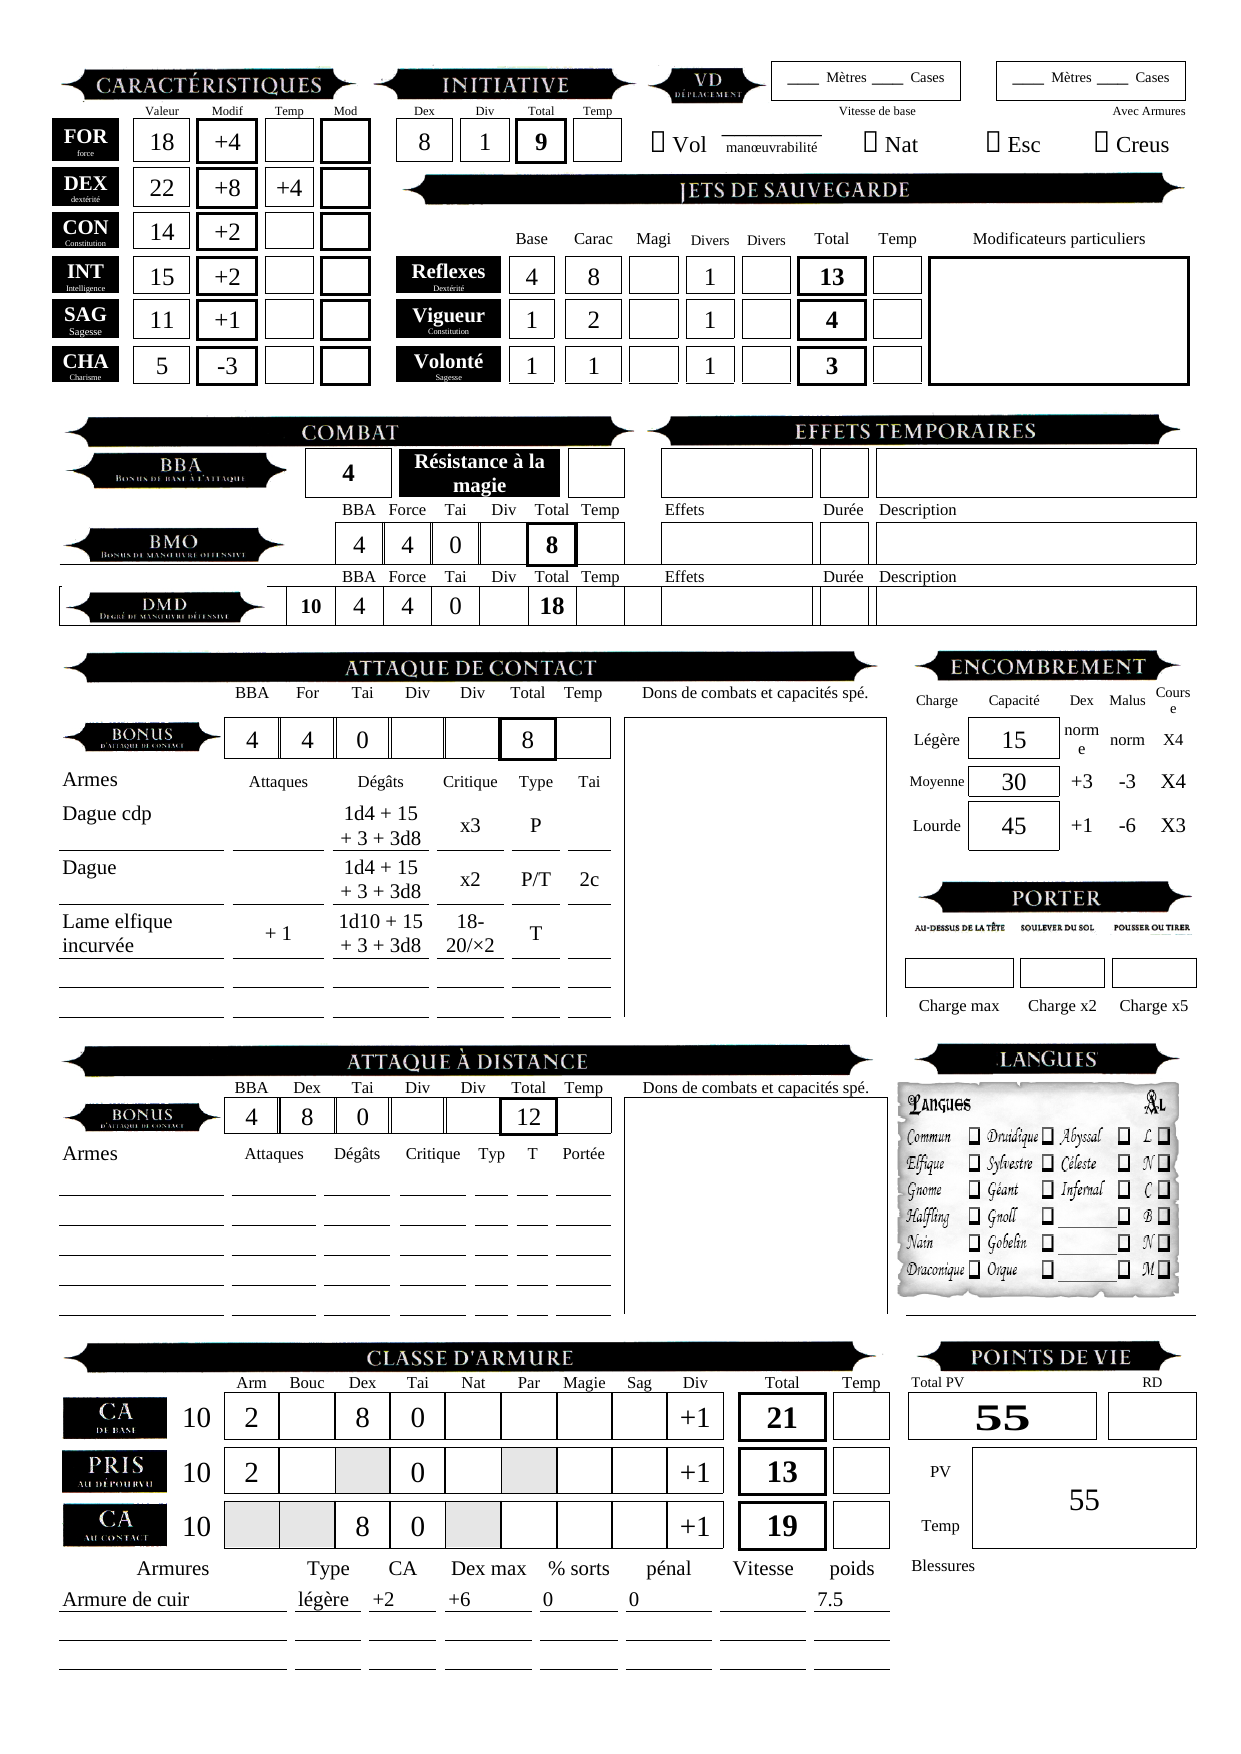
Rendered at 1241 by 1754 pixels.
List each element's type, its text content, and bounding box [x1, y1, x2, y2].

table_cell [52, 248, 119, 256]
table_cell [555, 346, 565, 382]
table_cell [190, 256, 196, 293]
table_cell 4 [281, 718, 333, 758]
table_cell [400, 1196, 466, 1201]
table_header Div [445, 684, 500, 717]
table_cell [224, 766, 232, 796]
table_cell [568, 909, 611, 957]
table_cell [905, 988, 1013, 993]
table_cell [739, 1496, 825, 1501]
table_cell [821, 523, 868, 563]
table_header [723, 1374, 739, 1392]
table_cell [436, 1587, 445, 1611]
table_cell [390, 1195, 400, 1201]
table_cell [59, 1165, 224, 1171]
table_cell [613, 1448, 666, 1493]
table_cell [806, 1645, 814, 1669]
table_cell [678, 338, 686, 346]
table_cell +3 [1060, 766, 1104, 796]
table_cell [59, 1392, 169, 1439]
table_cell 3 [800, 349, 864, 382]
table_cell 1 [687, 257, 734, 293]
table_cell [169, 1439, 224, 1447]
table_cell 10 [169, 1447, 224, 1493]
text ___ Mètres ___ Cases [999, 63, 1182, 87]
table_cell [888, 1255, 906, 1260]
table_cell [287, 1645, 295, 1669]
table_cell [371, 256, 396, 293]
table_cell [626, 1641, 712, 1645]
table_cell [921, 248, 929, 256]
table_cell [887, 766, 905, 796]
table_cell [287, 1640, 295, 1645]
table_cell [396, 162, 452, 167]
table_cell [622, 346, 629, 382]
table_cell [887, 909, 905, 957]
table_cell [667, 1440, 723, 1447]
table_cell [734, 212, 742, 248]
table_header Total [500, 684, 555, 717]
table_cell 11 [134, 300, 189, 338]
table_cell [508, 1165, 517, 1171]
table_cell [626, 1616, 712, 1640]
table_cell [233, 905, 324, 909]
table_cell [436, 1555, 445, 1579]
table_cell [556, 1171, 611, 1195]
table_cell [557, 1440, 612, 1447]
table_cell 30 [969, 767, 1059, 796]
table_cell [390, 1494, 445, 1501]
table_header Total [501, 1078, 556, 1097]
table_cell [509, 339, 554, 346]
table_cell CHA Charisme [52, 346, 119, 382]
table_cell Base [509, 212, 554, 248]
table_cell [568, 801, 611, 849]
table_cell Temp [576, 565, 624, 586]
table_cell Dégâts [324, 1141, 390, 1165]
table_header Total [517, 104, 565, 118]
table_cell Dex max [445, 1555, 532, 1579]
table_cell 8 [336, 1502, 389, 1547]
table_cell [369, 1616, 436, 1640]
table_cell T [517, 1141, 548, 1165]
table_cell [52, 338, 119, 346]
table_cell Tai [431, 497, 479, 522]
table_cell [560, 855, 568, 903]
table_cell [232, 1201, 316, 1225]
table_cell [466, 1165, 475, 1171]
table_cell [743, 257, 790, 293]
table_cell légère [295, 1587, 361, 1611]
table_cell +8 [199, 170, 255, 206]
table_cell [548, 1260, 556, 1285]
table_cell 1 [687, 300, 734, 338]
table_cell [504, 963, 512, 987]
table_cell 19 [741, 1504, 824, 1547]
table_cell [466, 1260, 475, 1285]
table_cell [512, 988, 560, 993]
table_cell [743, 300, 790, 338]
table_cell [630, 294, 678, 298]
table_cell [265, 294, 313, 298]
table_cell [257, 161, 265, 167]
table_cell [400, 1256, 466, 1260]
table_cell [265, 339, 313, 346]
table_header Temp [573, 104, 622, 118]
table_cell [446, 1448, 501, 1493]
table_cell [712, 1555, 720, 1579]
table_cell 13 [741, 1450, 824, 1493]
table_cell SAG Sagesse [52, 299, 119, 338]
table_cell [508, 1141, 517, 1165]
table_cell [568, 988, 611, 993]
table_cell [466, 1290, 475, 1315]
table_cell 1 [510, 347, 554, 382]
table_cell [169, 1548, 224, 1555]
table_cell [504, 850, 512, 855]
table_cell Reflexes Dextérité [396, 256, 501, 293]
table_cell [1104, 993, 1112, 1017]
table_cell [888, 1201, 906, 1225]
table_cell [190, 248, 198, 256]
table_cell Force [383, 565, 431, 586]
table_cell 8 [397, 119, 452, 161]
table_cell [475, 1201, 508, 1225]
table_cell [734, 293, 742, 298]
table_cell [324, 850, 332, 855]
table_cell 55 [973, 1448, 1196, 1547]
table_cell [446, 1502, 500, 1547]
table_cell [611, 1133, 624, 1141]
table_header Par [501, 1374, 557, 1392]
table_cell [224, 1201, 232, 1225]
table_cell [266, 300, 313, 338]
table_cell 4 [225, 1098, 277, 1133]
table_cell [316, 1230, 324, 1255]
table_cell [314, 256, 320, 293]
table_cell [557, 1549, 612, 1555]
table_cell [508, 1230, 517, 1255]
table_cell [258, 118, 265, 161]
table_cell [622, 338, 629, 346]
table_cell Charge max [905, 993, 1013, 1017]
table_cell [265, 249, 313, 256]
table_cell [874, 300, 921, 338]
table_cell [735, 256, 742, 293]
table_cell Magi [630, 212, 678, 248]
table_cell x3 [437, 801, 504, 849]
table_cell [134, 207, 190, 212]
table_header Dex [279, 1078, 335, 1097]
table_cell [224, 759, 280, 766]
table_cell [266, 257, 313, 293]
table_cell [390, 1255, 400, 1260]
table_cell [445, 1440, 501, 1447]
picture [62, 1100, 221, 1133]
table_cell [257, 206, 265, 212]
table_cell [1013, 987, 1021, 993]
table_cell [198, 251, 257, 256]
table_cell [370, 161, 396, 167]
table_cell [390, 1171, 400, 1195]
table_cell [512, 963, 560, 987]
table_cell [324, 987, 332, 993]
table_cell [611, 1225, 624, 1230]
table_cell +1 [668, 1448, 723, 1493]
table_cell [369, 1645, 436, 1669]
table_cell [224, 1440, 279, 1447]
table_cell [625, 1098, 887, 1315]
table_cell [59, 497, 286, 522]
table_header Magie [557, 1374, 612, 1392]
table_cell [233, 855, 324, 903]
table_cell [313, 338, 321, 346]
table_cell [558, 1502, 611, 1547]
table_cell [973, 1440, 1063, 1447]
table_cell [445, 1612, 532, 1616]
table_header Tai [390, 1374, 445, 1392]
table_cell [266, 213, 313, 248]
table_cell [1066, 118, 1074, 161]
table_cell [501, 299, 509, 338]
table_cell [447, 1098, 499, 1133]
table_cell [611, 987, 624, 993]
table_cell [789, 1548, 839, 1555]
table_cell [873, 248, 921, 256]
table_cell [625, 587, 661, 625]
table_cell 10 [169, 1501, 224, 1547]
table_cell Tai [568, 766, 611, 796]
table_header [169, 1374, 224, 1392]
table_cell [806, 1616, 814, 1640]
table_cell [280, 759, 335, 766]
table_cell [224, 1225, 232, 1230]
table_cell [630, 248, 678, 256]
table_cell [224, 987, 232, 993]
table_cell [224, 1494, 279, 1501]
table_cell Force [383, 497, 431, 522]
table_cell [316, 1201, 324, 1225]
table_cell [1150, 796, 1196, 801]
table_cell [437, 796, 504, 801]
table_cell [316, 1225, 324, 1230]
table_cell [624, 497, 662, 522]
table_cell [286, 497, 335, 522]
picture [62, 586, 267, 625]
picture [62, 524, 285, 564]
table_cell  Vol [640, 118, 715, 161]
table_cell [466, 1141, 475, 1165]
table_cell [1105, 958, 1112, 987]
table_cell [119, 206, 134, 212]
table_cell [390, 1230, 400, 1255]
table_cell [1109, 1440, 1154, 1447]
table_cell [232, 1171, 316, 1195]
table_cell [625, 718, 886, 1017]
table_cell T [512, 909, 560, 957]
table_cell Effets [662, 498, 812, 522]
table_cell Charge x5 [1112, 993, 1196, 1017]
table_cell [190, 206, 198, 212]
table_cell [119, 299, 133, 338]
table_cell [466, 1255, 475, 1260]
table_cell [611, 796, 624, 801]
table_cell [324, 1260, 390, 1285]
table_cell [333, 959, 429, 963]
table_cell 5 [134, 347, 189, 382]
table_cell [504, 993, 512, 1017]
table_cell [1104, 796, 1150, 801]
table_cell [429, 796, 437, 801]
table_cell [540, 1580, 618, 1587]
table_cell [59, 851, 224, 855]
table_cell [877, 523, 1196, 563]
table_cell [724, 1501, 738, 1547]
table_cell [611, 1285, 624, 1290]
table_cell [59, 565, 286, 586]
table_cell [508, 1285, 517, 1290]
table_cell [686, 294, 734, 298]
table_cell [335, 1494, 390, 1501]
table_cell Durée [820, 498, 868, 522]
table_cell [548, 1171, 556, 1195]
table_cell [437, 988, 504, 993]
table_cell [429, 904, 437, 909]
table_cell [508, 1171, 517, 1195]
table_cell [1097, 1392, 1108, 1439]
table_cell [508, 1225, 517, 1230]
table_cell [396, 167, 1188, 206]
table_cell [622, 212, 629, 248]
table_cell [724, 1392, 738, 1439]
table_cell [868, 497, 876, 522]
table_cell +1 [668, 1502, 723, 1547]
table_cell [280, 1448, 335, 1493]
table_cell [742, 248, 790, 256]
table_cell [370, 248, 396, 256]
table_cell [612, 1097, 624, 1133]
table_cell [887, 904, 905, 909]
table_cell [501, 338, 509, 346]
table_cell [806, 1587, 814, 1611]
table_cell [233, 993, 324, 1017]
table_cell [612, 1440, 667, 1447]
table_cell 0 [432, 587, 479, 625]
table_cell [568, 905, 611, 909]
table_cell [908, 1440, 972, 1447]
table_header [825, 1374, 833, 1392]
table_cell P/T [512, 855, 560, 903]
table_cell [287, 1611, 295, 1616]
table_cell [735, 346, 742, 382]
table_cell [667, 1549, 723, 1555]
table_cell [869, 522, 876, 563]
table_cell [517, 1260, 548, 1285]
table_cell [316, 1195, 324, 1201]
table_cell [437, 993, 504, 1017]
table_cell [323, 349, 368, 382]
table_cell [224, 1165, 232, 1171]
table_cell [890, 1587, 908, 1611]
table_cell [512, 905, 560, 909]
table_cell [258, 167, 265, 206]
table_cell [814, 1580, 889, 1587]
table_cell [532, 1555, 540, 1579]
table_header BBA [224, 684, 280, 717]
table_cell [429, 801, 437, 849]
table_cell 1d10 + 15 + 3 + 3d8 [333, 909, 429, 957]
table_cell Dague cdp [59, 801, 224, 849]
table_cell [813, 522, 820, 563]
table_cell [361, 1611, 369, 1616]
table_header [569, 449, 624, 497]
table_cell Durée [820, 565, 868, 586]
table_cell  Esc [959, 118, 1066, 161]
picture [908, 878, 1193, 935]
table_cell [517, 1196, 548, 1201]
table_cell [445, 1494, 501, 1501]
table_cell 10 [287, 587, 335, 625]
table_cell [873, 339, 921, 346]
table_cell [887, 758, 905, 766]
table_cell [798, 341, 865, 346]
table_cell [324, 993, 332, 1017]
table_cell [888, 1195, 906, 1201]
table_cell [560, 958, 568, 963]
table_cell [400, 1226, 466, 1230]
table_cell [622, 118, 640, 161]
table_cell Vigueur Constitution [396, 299, 501, 338]
table_cell [445, 1616, 532, 1640]
table_cell Divers [742, 212, 790, 248]
table_header Bouc [279, 1374, 335, 1392]
table_cell [436, 1645, 445, 1669]
table_cell [501, 1440, 557, 1447]
table_cell [361, 1587, 369, 1611]
table_cell [59, 1171, 224, 1195]
table_header Valeur [134, 104, 190, 118]
table_cell [1013, 993, 1021, 1017]
table_cell [429, 993, 437, 1017]
table_cell [512, 959, 560, 963]
table_cell x2 [437, 855, 504, 903]
table_cell [224, 1134, 279, 1141]
table_cell [678, 212, 686, 248]
table_cell [323, 170, 368, 206]
table_cell [134, 249, 190, 256]
table_cell 0 [433, 523, 478, 563]
table_cell [556, 1165, 611, 1171]
table_cell [59, 522, 286, 563]
table_cell [59, 717, 224, 758]
table_cell [548, 1165, 556, 1171]
table_cell [396, 212, 501, 248]
table_cell [59, 1226, 224, 1230]
table_cell [921, 338, 928, 346]
table_cell [812, 497, 820, 522]
table_cell [190, 293, 198, 298]
table_cell Typ [475, 1141, 508, 1165]
table_cell [114, 1612, 169, 1616]
table_cell [59, 1493, 114, 1501]
table_cell [232, 1165, 316, 1171]
table_cell [1104, 758, 1150, 766]
table_cell pénal [626, 1555, 712, 1579]
table_cell Attaques [232, 1141, 316, 1165]
table_cell 12 [502, 1100, 555, 1133]
table_cell [890, 1548, 908, 1555]
table_header [392, 449, 399, 497]
table_cell 18-20/×2 [437, 909, 504, 957]
table_cell Dague [59, 855, 224, 903]
table_cell Tai [431, 565, 479, 586]
table_cell [1059, 850, 1104, 855]
table_header [622, 104, 640, 118]
table_cell [662, 587, 812, 625]
table_cell [390, 1225, 400, 1230]
table_cell [267, 587, 286, 625]
table_cell [316, 1260, 324, 1285]
table_cell [59, 1286, 224, 1290]
table_cell [556, 1201, 611, 1225]
table_cell [565, 339, 622, 346]
table_cell [905, 850, 969, 855]
table_cell [827, 1392, 833, 1439]
table_cell [445, 1549, 501, 1555]
table_cell Carac [565, 212, 622, 248]
table_cell [568, 851, 611, 855]
table_cell [508, 1195, 517, 1201]
table_cell [734, 248, 742, 256]
table_cell [630, 339, 678, 346]
table_cell [1063, 1439, 1109, 1447]
table_cell [554, 212, 565, 248]
table_cell [501, 212, 509, 248]
table_header [190, 104, 198, 118]
table_cell [611, 1290, 624, 1315]
table_cell 22 [134, 168, 189, 206]
table_cell [224, 1285, 232, 1290]
table_cell [922, 299, 928, 338]
table_cell [119, 248, 134, 256]
table_cell 13 [800, 259, 864, 293]
table_cell [453, 118, 460, 161]
table_cell [812, 565, 820, 586]
table_cell [735, 299, 742, 338]
table_cell [969, 851, 1059, 855]
table_cell [232, 1196, 316, 1201]
table_cell [887, 801, 905, 849]
table_cell [280, 1393, 334, 1439]
table_cell [369, 1580, 436, 1587]
table_cell [400, 1165, 466, 1171]
table_cell [390, 1440, 445, 1447]
table_cell [436, 1611, 445, 1616]
table_header [565, 104, 573, 118]
table_cell CON Constitution [52, 212, 119, 248]
picture [59, 61, 1181, 104]
table_cell Div [480, 497, 528, 522]
table_cell norm [1104, 717, 1150, 758]
table_cell INT Intelligence [52, 256, 119, 293]
table_cell [905, 796, 969, 801]
table_cell [224, 1290, 232, 1315]
table_cell [548, 1230, 556, 1255]
table_cell  Nat [836, 118, 944, 161]
table_cell [540, 1641, 618, 1645]
table_cell [500, 761, 555, 766]
table_cell [712, 1611, 720, 1616]
table_cell 0 [391, 1393, 444, 1439]
table_cell [313, 293, 321, 298]
table_cell 8 [566, 257, 621, 293]
table_cell [134, 294, 190, 298]
table_cell 0 [626, 1587, 712, 1611]
table_cell 4 [225, 718, 278, 758]
table_header [453, 104, 460, 118]
table_cell [931, 259, 1187, 382]
table_cell [324, 1256, 390, 1260]
table_header Div [460, 104, 509, 118]
table_cell [400, 1290, 466, 1315]
table_cell [335, 1134, 390, 1141]
table_cell [287, 1555, 295, 1579]
table_cell [556, 1256, 611, 1260]
table_cell [321, 251, 369, 256]
table_cell 0 [540, 1587, 618, 1611]
table_cell [333, 905, 429, 909]
table_header Tai [335, 1078, 390, 1097]
table_cell [501, 256, 509, 293]
table_cell 1 [566, 347, 621, 382]
table_cell [501, 1494, 557, 1501]
table_cell [258, 346, 265, 382]
table_cell Vitesse [720, 1555, 806, 1579]
table_cell [429, 850, 437, 855]
table_cell [316, 1141, 324, 1165]
table_header Dons de combats et capacités spé. [625, 1078, 887, 1097]
table_cell 55 [909, 1393, 1096, 1439]
table_cell [611, 1255, 624, 1260]
table_cell Armures [59, 1555, 287, 1579]
table_cell [888, 1260, 906, 1285]
table_cell +1 [1060, 801, 1104, 849]
table_cell [313, 206, 321, 212]
table_cell [224, 1580, 279, 1587]
table_cell [335, 1549, 390, 1555]
table_cell [59, 1260, 224, 1285]
table_cell [314, 212, 320, 248]
table_cell +2 [199, 259, 255, 293]
table_cell [501, 1549, 557, 1555]
table_header Dex [396, 104, 452, 118]
table_cell [436, 1616, 445, 1640]
table_cell [611, 850, 624, 855]
table_cell [323, 121, 368, 161]
table_cell [890, 1439, 908, 1447]
table_cell BBA [335, 565, 383, 586]
table_cell [324, 1226, 390, 1230]
table_cell [481, 523, 526, 563]
table_cell [568, 963, 611, 987]
table_cell 0 [391, 1502, 445, 1547]
table_cell [944, 118, 959, 161]
table_cell [791, 299, 797, 338]
table_cell [565, 248, 622, 256]
table_cell [466, 1285, 475, 1290]
table_cell [287, 1587, 295, 1611]
table_cell [52, 206, 119, 212]
table_cell [969, 797, 1059, 801]
table_cell [295, 1580, 361, 1587]
table_header [821, 449, 868, 497]
table_cell [865, 212, 873, 248]
table_cell [921, 212, 929, 248]
table_cell [517, 1165, 548, 1171]
table_cell [429, 987, 437, 993]
table_cell [517, 1256, 548, 1260]
table_cell [502, 1502, 556, 1547]
table_cell [59, 1097, 224, 1133]
table_cell [508, 1260, 517, 1285]
table_cell [890, 1493, 908, 1501]
table_cell [613, 1393, 666, 1439]
table_cell [59, 1201, 224, 1225]
table_cell [814, 1641, 889, 1645]
table_cell 4 [336, 523, 382, 563]
table_cell P [512, 801, 560, 849]
table_cell [59, 1196, 224, 1201]
table_cell [400, 1201, 466, 1225]
table_cell [361, 1645, 369, 1669]
table_cell [504, 766, 512, 796]
table_cell [512, 993, 560, 1017]
table_cell [625, 522, 661, 563]
table_cell [908, 1493, 972, 1501]
table_cell [313, 248, 321, 256]
table_cell [555, 759, 611, 766]
table_cell [540, 1645, 618, 1669]
table_cell [286, 522, 335, 563]
table_cell [390, 759, 445, 766]
table_cell [466, 1230, 475, 1255]
table_cell [905, 855, 1196, 957]
table_cell [532, 1580, 540, 1587]
table_cell [396, 293, 501, 298]
table_cell [169, 1493, 224, 1501]
table_cell 18 [134, 119, 189, 161]
table_cell [266, 347, 313, 382]
table_cell [466, 1171, 475, 1195]
table_cell [436, 1640, 445, 1645]
table_header [59, 1078, 224, 1097]
table_cell [280, 1502, 334, 1547]
table_cell [335, 1440, 390, 1447]
table_cell [828, 118, 836, 161]
table_cell [667, 1494, 723, 1501]
picture [59, 1339, 1182, 1374]
table_cell [134, 339, 190, 346]
table_cell [475, 1165, 508, 1171]
table_cell [611, 909, 624, 957]
table_cell [119, 256, 133, 293]
table_cell [390, 1260, 400, 1285]
table_cell [224, 1230, 232, 1255]
table_cell [59, 1256, 224, 1260]
table_cell Armure de cuir [59, 1587, 287, 1611]
table_header Arm [224, 1374, 279, 1392]
table_cell [548, 1285, 556, 1290]
table_cell [314, 167, 320, 206]
table_cell [400, 1260, 466, 1285]
table_cell 9 [518, 121, 564, 161]
table_cell [480, 587, 528, 625]
table_cell [361, 1616, 369, 1640]
table_cell [265, 207, 313, 212]
table_header [813, 449, 820, 497]
table_cell [890, 1447, 908, 1493]
table_cell [874, 257, 921, 293]
table_cell [190, 161, 198, 167]
table_header [509, 104, 517, 118]
table_cell [333, 988, 429, 993]
table_cell Armes [59, 1141, 224, 1165]
table_cell [232, 1290, 316, 1315]
table_cell [611, 855, 624, 903]
table_cell [429, 909, 437, 957]
table_cell [336, 1448, 389, 1493]
table_cell [679, 346, 686, 382]
table_header Total [739, 1374, 825, 1392]
table_header Avec Armures [996, 104, 1188, 118]
table_cell BBA [335, 498, 383, 522]
table_cell [114, 1548, 169, 1555]
table_cell [445, 759, 500, 766]
table_header RD [1109, 1373, 1196, 1392]
table_cell [930, 248, 1188, 256]
table_cell [560, 801, 568, 849]
table_cell [678, 293, 686, 298]
table_cell [134, 162, 190, 167]
table_cell [233, 959, 324, 963]
table_cell [798, 248, 865, 256]
table_cell [574, 119, 621, 161]
table_cell [560, 963, 568, 987]
table_cell [501, 206, 509, 212]
table_cell [686, 248, 734, 256]
table_cell [224, 796, 232, 801]
table_cell [169, 1580, 224, 1587]
table_cell [868, 565, 876, 586]
table_cell [618, 1616, 626, 1640]
table_cell [59, 1641, 114, 1645]
table_cell [475, 1290, 508, 1315]
table_cell [466, 1195, 475, 1201]
table_cell [723, 1548, 739, 1555]
table_cell [887, 855, 905, 903]
table_cell [314, 118, 320, 161]
table_cell [509, 248, 554, 256]
table_cell [790, 212, 798, 248]
table_cell [679, 299, 686, 338]
table_cell [554, 293, 565, 298]
table_cell +1 [199, 302, 255, 338]
table_cell 15 [134, 257, 189, 293]
table_cell [747, 1612, 806, 1616]
table_cell [720, 1645, 806, 1669]
table_header Sag [612, 1374, 667, 1392]
table_cell [436, 1580, 445, 1587]
table_cell [558, 1448, 611, 1493]
table_cell [316, 1171, 324, 1195]
table_cell [747, 1641, 806, 1645]
table_cell [279, 1549, 335, 1555]
table_cell [560, 796, 568, 801]
table_cell [475, 1286, 508, 1290]
table_cell [739, 1551, 789, 1555]
table_cell [922, 346, 928, 382]
table_cell [791, 346, 797, 382]
table_cell [321, 341, 369, 346]
table_cell [59, 796, 224, 801]
table_cell [59, 1616, 287, 1640]
table_header [869, 449, 876, 497]
table_cell [512, 851, 560, 855]
picture [59, 1041, 1181, 1078]
table_cell [890, 1616, 908, 1640]
table_cell [224, 850, 232, 855]
table_cell [224, 1255, 232, 1260]
table_cell [224, 1612, 279, 1616]
table_cell X4 [1150, 766, 1196, 796]
table_cell [560, 766, 568, 796]
table_header [828, 104, 836, 118]
table_cell [806, 1555, 814, 1579]
table_cell [59, 1645, 287, 1669]
table_cell [567, 118, 573, 161]
table_cell [1021, 959, 1104, 987]
table_cell [396, 338, 501, 346]
table_cell [504, 987, 512, 993]
table_cell [890, 1640, 908, 1645]
table_cell [806, 1640, 814, 1645]
table_cell [791, 256, 797, 293]
table_cell CA [369, 1555, 436, 1579]
table_cell [613, 1502, 666, 1547]
table_cell [568, 993, 611, 1017]
table_cell [555, 256, 565, 293]
table_cell [560, 987, 568, 993]
table_header [625, 449, 661, 497]
table_cell [874, 347, 921, 382]
table_cell 4 [510, 257, 554, 293]
table_cell [1109, 1549, 1154, 1555]
table_cell [286, 565, 335, 586]
table_cell [400, 1286, 466, 1290]
table_cell [392, 1098, 443, 1133]
table_cell [390, 1134, 445, 1141]
table_cell [622, 299, 629, 338]
table_cell [437, 851, 504, 855]
table_cell [742, 339, 790, 346]
table_cell Lame elfique incurvée [59, 909, 224, 957]
table_cell [504, 796, 512, 801]
table_cell [445, 1134, 501, 1141]
table_cell [295, 1641, 361, 1645]
table_cell [324, 958, 332, 963]
table_cell [224, 801, 232, 849]
table_cell [624, 565, 662, 586]
table_cell [59, 1501, 169, 1547]
table_cell [324, 963, 332, 987]
table_cell [59, 959, 224, 963]
picture [62, 1450, 167, 1493]
table_cell [618, 1645, 626, 1669]
table_cell Armes [59, 766, 224, 796]
table_cell [190, 212, 196, 248]
table_cell [532, 1645, 540, 1669]
table_cell 1 [687, 347, 734, 382]
table_cell % sorts [540, 1555, 618, 1579]
table_cell [445, 1580, 532, 1587]
table_cell [371, 346, 396, 382]
table_cell [565, 294, 622, 298]
table_cell [806, 1611, 814, 1616]
table_cell [59, 1439, 114, 1447]
table_header Course [1150, 683, 1196, 717]
table_cell Blessures [908, 1555, 1196, 1669]
table_cell [508, 1255, 517, 1260]
table_cell + 1 [233, 909, 324, 957]
table_cell [224, 855, 232, 903]
table_cell 8 [336, 1393, 389, 1439]
table_cell [611, 958, 624, 963]
table_cell [922, 256, 928, 293]
table_cell [453, 161, 460, 167]
table_cell [114, 1580, 169, 1587]
table_cell 1d4 + 15 + 3 + 3d8 [333, 855, 429, 903]
table_cell [190, 299, 196, 338]
table_cell [232, 1230, 316, 1255]
table_cell [390, 1549, 445, 1555]
table_cell [190, 118, 196, 161]
table_cell Temp [576, 498, 624, 522]
table_cell [266, 119, 313, 161]
table_cell [224, 1171, 232, 1195]
table_cell -3 [199, 349, 255, 382]
table_header Mod [321, 104, 369, 118]
table_cell +6 [445, 1587, 532, 1611]
table_cell Description [876, 498, 1196, 522]
table_cell PV [908, 1447, 972, 1493]
table_cell [612, 1494, 667, 1501]
table_cell [324, 1290, 390, 1315]
table_header Temp [556, 1078, 611, 1097]
table_cell norme [1060, 717, 1104, 758]
picture [62, 1503, 167, 1548]
table_cell [369, 1641, 436, 1645]
table_cell [333, 963, 429, 987]
table_cell [324, 801, 332, 849]
table_cell [626, 1645, 712, 1669]
table_cell [466, 1225, 475, 1230]
table_cell [1154, 1549, 1196, 1555]
table_cell [790, 248, 798, 256]
table_cell [446, 1393, 500, 1439]
table_cell [626, 1580, 712, 1587]
table_cell [873, 294, 921, 298]
table_cell [279, 1494, 335, 1501]
table_cell [814, 1612, 889, 1616]
table_cell [973, 1549, 1063, 1555]
table_cell Dégâts [333, 766, 429, 796]
table_cell [429, 766, 437, 796]
table_cell [887, 850, 905, 855]
table_cell [834, 1502, 889, 1547]
table_cell [1104, 850, 1150, 855]
table_header Modif [198, 104, 257, 118]
table_header Vitesse de base [836, 104, 996, 118]
table_cell [445, 1645, 532, 1669]
table_cell [333, 796, 429, 801]
table_cell [371, 212, 396, 248]
table_cell 10 [169, 1392, 224, 1439]
table_cell [888, 1165, 906, 1171]
table_cell [224, 909, 232, 957]
table_cell [568, 796, 611, 801]
table_cell Description [876, 565, 1196, 586]
table_header [1096, 1374, 1109, 1392]
table_cell [611, 1230, 624, 1255]
table_cell [630, 257, 678, 293]
table_cell [906, 959, 1013, 987]
table_cell [224, 1195, 232, 1201]
table_cell [712, 1587, 720, 1611]
table_cell 1 [510, 300, 554, 338]
table_cell [611, 1171, 624, 1195]
table_cell [437, 963, 504, 987]
table_cell [119, 161, 134, 167]
table_cell [324, 1230, 390, 1255]
table_header [313, 104, 321, 118]
table_cell [890, 1645, 908, 1669]
table_cell [556, 1196, 611, 1201]
table_cell [712, 1640, 720, 1645]
table_cell [169, 1641, 224, 1645]
table_cell [867, 346, 873, 382]
table_cell [867, 299, 873, 338]
table_cell [59, 963, 224, 987]
table_cell [517, 1230, 548, 1255]
table_cell [827, 1447, 833, 1493]
table_cell [626, 1612, 712, 1616]
table_cell [611, 766, 624, 796]
table_cell [233, 963, 324, 987]
table_cell [556, 1226, 611, 1230]
table_cell [190, 338, 198, 346]
table_cell [611, 758, 624, 766]
table_cell [724, 1447, 738, 1493]
table_cell 8 [502, 720, 554, 758]
table_cell [560, 909, 568, 957]
table_cell [119, 212, 133, 248]
table_cell [833, 1440, 889, 1447]
table_cell [517, 1171, 548, 1195]
table_cell 4 [384, 587, 431, 625]
table_cell [198, 341, 257, 346]
table_header [877, 449, 1196, 497]
table_cell [59, 1548, 114, 1555]
table_cell [548, 1141, 556, 1165]
table_header Temp [265, 104, 313, 118]
table_cell X4 [1150, 717, 1196, 758]
table_cell [560, 904, 568, 909]
table_cell [504, 909, 512, 957]
table_cell [390, 1285, 400, 1290]
table_cell 1d4 + 15 + 3 + 3d8 [333, 801, 429, 849]
table_cell 15 [969, 718, 1059, 758]
table_cell [224, 958, 232, 963]
table_cell [556, 1290, 611, 1315]
table_cell [557, 718, 610, 758]
table_cell [324, 1286, 390, 1290]
table_header Nat [445, 1374, 501, 1392]
table_cell [510, 118, 515, 161]
table_cell [888, 1230, 906, 1255]
table_cell [888, 1225, 906, 1230]
table_cell [370, 206, 396, 212]
table_cell [225, 1502, 279, 1547]
table_cell [611, 963, 624, 987]
table_cell [314, 346, 320, 382]
table_cell [224, 904, 232, 909]
table_cell [501, 248, 509, 256]
table_header Dons de combats et capacités spé. [624, 684, 886, 717]
table_cell [611, 904, 624, 909]
table_header Temp [833, 1374, 889, 1392]
table_cell [265, 162, 313, 167]
table_cell [887, 993, 905, 1017]
table_cell [517, 1201, 548, 1225]
table_cell [678, 248, 686, 256]
table_cell +2 [199, 215, 255, 248]
table_cell [712, 1645, 720, 1669]
table_cell [257, 248, 265, 256]
table_cell [509, 206, 1188, 212]
table_cell [556, 1134, 611, 1141]
table_header Temp [555, 684, 611, 717]
table_cell [825, 1439, 833, 1447]
table_header [370, 104, 396, 118]
table_cell [612, 1549, 667, 1555]
table_cell 2c [568, 855, 611, 903]
table_header [119, 104, 134, 118]
table_cell [611, 1201, 624, 1225]
table_cell 2 [225, 1393, 278, 1439]
table_cell 0 [391, 1448, 444, 1493]
picture [62, 1395, 167, 1440]
table_cell [739, 1442, 825, 1447]
table_cell [877, 587, 1196, 625]
table_cell [429, 963, 437, 987]
table_cell [59, 1580, 114, 1587]
table_cell 2 [225, 1448, 278, 1493]
table_cell [313, 161, 321, 167]
table_cell [890, 1580, 908, 1587]
table_cell [618, 1580, 626, 1587]
table_cell FOR force [52, 118, 119, 161]
table_cell Lourde [905, 801, 968, 849]
table_cell [887, 958, 905, 963]
table_cell [501, 293, 509, 298]
table_cell [548, 1290, 556, 1315]
table_cell [504, 958, 512, 963]
table_cell [517, 1290, 548, 1315]
table_cell [390, 1165, 400, 1171]
table_cell [869, 587, 876, 625]
table_cell [839, 1549, 889, 1555]
table_cell [52, 293, 119, 298]
table_cell [618, 1640, 626, 1645]
table_cell [371, 118, 396, 161]
table_cell [258, 299, 265, 338]
table_cell [888, 1285, 906, 1290]
table_cell [611, 801, 624, 849]
table_cell [257, 293, 265, 298]
table_cell [720, 1580, 806, 1587]
table_cell [316, 1255, 324, 1260]
table_cell [560, 850, 568, 855]
table_cell [540, 1616, 618, 1640]
table_header [257, 104, 265, 118]
table_cell 0 [337, 1098, 388, 1133]
table_cell [371, 167, 396, 206]
table_header [611, 1078, 624, 1097]
table_cell [333, 851, 429, 855]
table_cell [723, 1493, 739, 1501]
table_cell Type [295, 1555, 361, 1579]
table_cell 4 [336, 587, 383, 625]
table_cell [224, 1141, 232, 1165]
table_cell [555, 299, 565, 338]
table_cell [790, 293, 798, 298]
table_header [611, 684, 624, 717]
table_cell [834, 1448, 889, 1493]
table_cell [743, 347, 790, 382]
table_cell [501, 346, 509, 382]
table_cell [323, 259, 368, 293]
table_header [59, 1374, 169, 1392]
table_cell [232, 1260, 316, 1285]
table_cell [224, 1260, 232, 1285]
table_cell [466, 1201, 475, 1225]
table_cell [548, 1201, 556, 1225]
table_cell [509, 294, 554, 298]
table_cell [611, 1141, 624, 1165]
table_header Div [667, 1374, 723, 1392]
table_cell [295, 1645, 361, 1669]
table_cell [1021, 988, 1104, 993]
table_cell [361, 1555, 369, 1579]
table_cell [578, 523, 624, 563]
table_cell [890, 1611, 908, 1616]
text ___ Mètres ___ Cases [774, 63, 957, 87]
table_cell [1104, 987, 1112, 993]
table_cell [232, 1256, 316, 1260]
table_cell -3 [1104, 766, 1150, 796]
table_header [662, 449, 812, 497]
table_cell Total [528, 497, 576, 522]
table_cell [119, 338, 134, 346]
table_cell [888, 1133, 906, 1141]
table_cell Légère [905, 717, 968, 758]
table_cell DEX dextérité [52, 167, 119, 206]
table_cell [890, 1392, 908, 1439]
table_cell [233, 851, 324, 855]
table_cell [287, 1616, 295, 1640]
table_cell [558, 1098, 611, 1133]
table_cell [475, 1196, 508, 1201]
table_cell [712, 1616, 720, 1640]
table_cell [1154, 1440, 1196, 1447]
table_cell [508, 1201, 517, 1225]
table_cell [323, 302, 368, 338]
table_cell [437, 905, 504, 909]
table_cell -6 [1104, 801, 1150, 849]
table_header [887, 1078, 906, 1097]
table_cell Temp [908, 1501, 972, 1547]
table_cell [814, 1616, 889, 1640]
table_cell [475, 1171, 508, 1195]
table_cell [224, 1641, 279, 1645]
table_cell [888, 1141, 906, 1165]
table_cell [445, 1641, 532, 1645]
table_cell [333, 993, 429, 1017]
table_cell 4 [385, 523, 430, 563]
table_cell [59, 758, 224, 766]
table_cell [611, 1260, 624, 1285]
table_cell 8 [529, 525, 574, 563]
table_cell [52, 161, 119, 167]
table_cell [888, 1097, 906, 1133]
table_header Malus [1104, 684, 1150, 717]
table_header [886, 684, 905, 717]
table_cell poids [814, 1555, 889, 1579]
table_cell [429, 855, 437, 903]
table_cell [532, 1616, 540, 1640]
table_cell [813, 587, 820, 625]
table_cell [169, 1612, 224, 1616]
table_cell [734, 338, 742, 346]
table_cell 45 [969, 802, 1059, 849]
table_cell [316, 1285, 324, 1290]
table_cell [396, 206, 501, 212]
table_cell [1063, 1549, 1109, 1555]
table_cell [720, 1587, 806, 1611]
table_cell [370, 338, 396, 346]
table_header Div [390, 684, 445, 717]
table_cell [825, 1493, 833, 1501]
table_cell [720, 1616, 806, 1640]
table_cell [865, 293, 873, 298]
table_cell [396, 248, 501, 256]
table_cell [720, 1612, 747, 1616]
table_cell [905, 758, 969, 766]
table_cell [446, 718, 498, 758]
table_cell +4 [266, 168, 313, 206]
table_cell [568, 959, 611, 963]
table_cell [119, 167, 133, 206]
table_cell [224, 963, 232, 987]
table_cell [324, 1196, 390, 1201]
table_header Charge [905, 684, 969, 717]
table_cell [556, 1230, 611, 1255]
table_cell Portée [556, 1141, 611, 1165]
table_cell Total [798, 212, 865, 248]
table_cell [540, 1612, 618, 1616]
table_cell [742, 294, 790, 298]
table_header Div [390, 1078, 445, 1097]
table_header [286, 449, 305, 497]
table_cell [887, 963, 905, 987]
table_cell [517, 1286, 548, 1290]
table_cell +2 [369, 1587, 436, 1611]
table_cell [558, 1393, 611, 1439]
table_cell [1150, 758, 1196, 766]
table_header Résistance à la magie [399, 449, 560, 497]
picture [59, 649, 1182, 684]
table_cell [324, 796, 332, 801]
table_cell X3 [1150, 801, 1196, 849]
table_cell Temp [873, 212, 921, 248]
table_cell [233, 988, 324, 993]
table_cell [720, 1641, 747, 1645]
table_cell Type [512, 766, 560, 796]
table_cell [1059, 796, 1104, 801]
table_cell [59, 1133, 224, 1141]
table_cell [887, 1290, 906, 1315]
table_header [59, 684, 224, 717]
table_cell [114, 1493, 169, 1501]
table_cell [548, 1195, 556, 1201]
table_cell [258, 212, 265, 248]
table_cell [611, 1195, 624, 1201]
table_cell [279, 1440, 335, 1447]
table_header [640, 104, 715, 118]
table_cell [295, 1616, 361, 1640]
table_cell [190, 346, 196, 382]
table_cell [324, 855, 332, 903]
table_cell [630, 300, 678, 338]
table_cell [1109, 1393, 1196, 1439]
table_cell [865, 338, 873, 346]
table_header Tai [335, 684, 390, 717]
table_cell [314, 299, 320, 338]
table_header BBA [224, 1078, 279, 1097]
table_cell [114, 1641, 169, 1645]
table_cell [630, 347, 678, 382]
picture [59, 409, 1181, 494]
table_cell [827, 1501, 833, 1547]
table_cell [224, 993, 232, 1017]
table_cell [806, 1580, 814, 1587]
table_cell Div [480, 565, 528, 586]
table_cell [361, 1580, 369, 1587]
table_cell [429, 958, 437, 963]
table_cell [890, 1501, 908, 1547]
table_cell [59, 1290, 224, 1315]
table_cell [1014, 958, 1020, 987]
table_cell [611, 1165, 624, 1171]
table_header Div [445, 1078, 501, 1097]
table_cell [370, 293, 396, 298]
table_cell [833, 1494, 889, 1501]
table_cell 8 [281, 1098, 334, 1133]
table_cell [316, 1290, 324, 1315]
table_cell [232, 1226, 316, 1230]
table_cell [233, 796, 324, 801]
table_cell [224, 1549, 279, 1555]
table_cell 4 [800, 302, 864, 338]
table_header Dex [335, 1374, 390, 1392]
table_cell Effets [662, 565, 812, 586]
table_cell [723, 1439, 739, 1447]
table_cell [279, 1580, 287, 1587]
table_cell [324, 1165, 390, 1171]
table_cell [119, 118, 133, 161]
table_cell [908, 1548, 972, 1555]
table_cell [504, 904, 512, 909]
table_cell [502, 1448, 556, 1493]
table_cell 1 [461, 119, 509, 161]
table_cell [622, 256, 629, 293]
table_cell [390, 1201, 400, 1225]
table_cell [279, 1134, 335, 1141]
table_cell [475, 1226, 508, 1230]
table_header ________manœuvrabilité [715, 104, 828, 161]
table_cell [1059, 758, 1104, 766]
table_cell [532, 1587, 540, 1611]
table_cell [834, 1393, 889, 1439]
table_cell [618, 1555, 626, 1579]
table_cell [371, 299, 396, 338]
table_cell [324, 766, 332, 796]
table_cell [622, 248, 629, 256]
table_cell [790, 338, 798, 346]
table_cell [400, 1230, 466, 1255]
table_header [890, 1374, 908, 1392]
table_cell [890, 1555, 908, 1579]
table_cell [618, 1611, 626, 1616]
table_cell [560, 993, 568, 1017]
table_cell [400, 1171, 466, 1195]
table_cell [814, 1645, 889, 1669]
table_cell [390, 1290, 400, 1315]
table_cell [611, 993, 624, 1017]
table_cell [257, 338, 265, 346]
table_cell [532, 1640, 540, 1645]
table_cell [1150, 850, 1196, 855]
table_cell [316, 1165, 324, 1171]
table_cell [324, 909, 332, 957]
table_cell [59, 988, 224, 993]
table_cell [361, 1640, 369, 1645]
table_cell [119, 293, 134, 298]
table_cell Attaques [233, 766, 324, 796]
table_cell [437, 959, 504, 963]
table_cell [554, 338, 565, 346]
table_cell [618, 1587, 626, 1611]
table_cell Divers [686, 212, 734, 248]
table_cell Modificateurs particuliers [930, 212, 1188, 248]
table_cell [59, 1447, 169, 1493]
table_cell [611, 717, 624, 758]
table_cell [887, 717, 905, 758]
table_cell [679, 256, 686, 293]
table_cell [821, 587, 868, 625]
table_cell Moyenne [905, 766, 968, 796]
table_cell [712, 1580, 720, 1587]
table_cell [556, 1260, 611, 1285]
table_cell [460, 161, 1188, 167]
table_cell [554, 248, 565, 256]
table_cell [969, 759, 1059, 766]
table_cell  Creus [1074, 118, 1188, 161]
table_cell Total [528, 567, 576, 586]
table_header 4 [306, 449, 391, 497]
table_header [906, 1078, 1196, 1315]
table_cell [504, 855, 512, 903]
table_cell [59, 1230, 224, 1255]
table_cell [548, 1225, 556, 1230]
table_cell [114, 1439, 169, 1447]
table_cell [557, 1494, 612, 1501]
table_cell 18 [529, 587, 576, 625]
table_header Total PV [908, 1374, 1096, 1392]
table_cell Volonté Sagesse [396, 346, 501, 382]
table_cell [1112, 988, 1196, 993]
table_cell [59, 905, 224, 909]
table_header [52, 104, 119, 118]
table_cell [233, 801, 324, 849]
picture [62, 720, 221, 753]
table_cell Charge x2 [1021, 993, 1104, 1017]
table_cell Critique [400, 1141, 466, 1165]
table_cell [662, 523, 812, 563]
table_cell [867, 256, 873, 293]
table_cell [508, 1290, 517, 1315]
table_cell [887, 796, 905, 801]
table_cell [190, 167, 196, 206]
table_cell [119, 346, 133, 382]
table_cell [548, 1255, 556, 1260]
table_cell [324, 1171, 390, 1195]
table_cell [512, 796, 560, 801]
table_cell 7.5 [814, 1587, 889, 1611]
table_cell [517, 1226, 548, 1230]
table_header Capacité [969, 684, 1059, 717]
table_cell Critique [437, 766, 504, 796]
table_cell [324, 1201, 390, 1225]
table_cell [888, 1171, 906, 1195]
table_cell [324, 904, 332, 909]
table_cell [532, 1611, 540, 1616]
table_cell [502, 1393, 556, 1439]
table_header For [280, 684, 335, 717]
table_cell [504, 801, 512, 849]
table_cell [232, 1286, 316, 1290]
picture [399, 169, 1185, 206]
table_cell [295, 1612, 361, 1616]
table_cell 0 [337, 718, 388, 758]
table_cell +4 [199, 121, 255, 161]
table_cell [59, 993, 224, 1017]
table_cell [335, 759, 390, 766]
table_cell [390, 1141, 400, 1165]
table_cell +1 [668, 1393, 723, 1439]
table_cell [258, 256, 265, 293]
table_cell [475, 1256, 508, 1260]
table_cell [59, 1612, 114, 1616]
table_cell [287, 1580, 295, 1587]
table_cell [475, 1260, 508, 1285]
table_cell [475, 1230, 508, 1255]
table_cell [501, 1136, 556, 1141]
table_cell [686, 339, 734, 346]
table_cell [556, 1286, 611, 1290]
table_header [59, 449, 286, 497]
table_cell [323, 215, 368, 248]
table_cell [887, 987, 905, 993]
table_cell 21 [741, 1395, 824, 1439]
table_cell [1113, 959, 1196, 987]
table_cell [865, 248, 873, 256]
table_cell 2 [566, 300, 621, 338]
table_cell [577, 587, 624, 625]
table_cell [392, 718, 443, 758]
table_cell [369, 1612, 436, 1616]
table_header [560, 449, 568, 497]
table_cell 14 [134, 213, 189, 248]
table_header Dex [1059, 684, 1104, 717]
